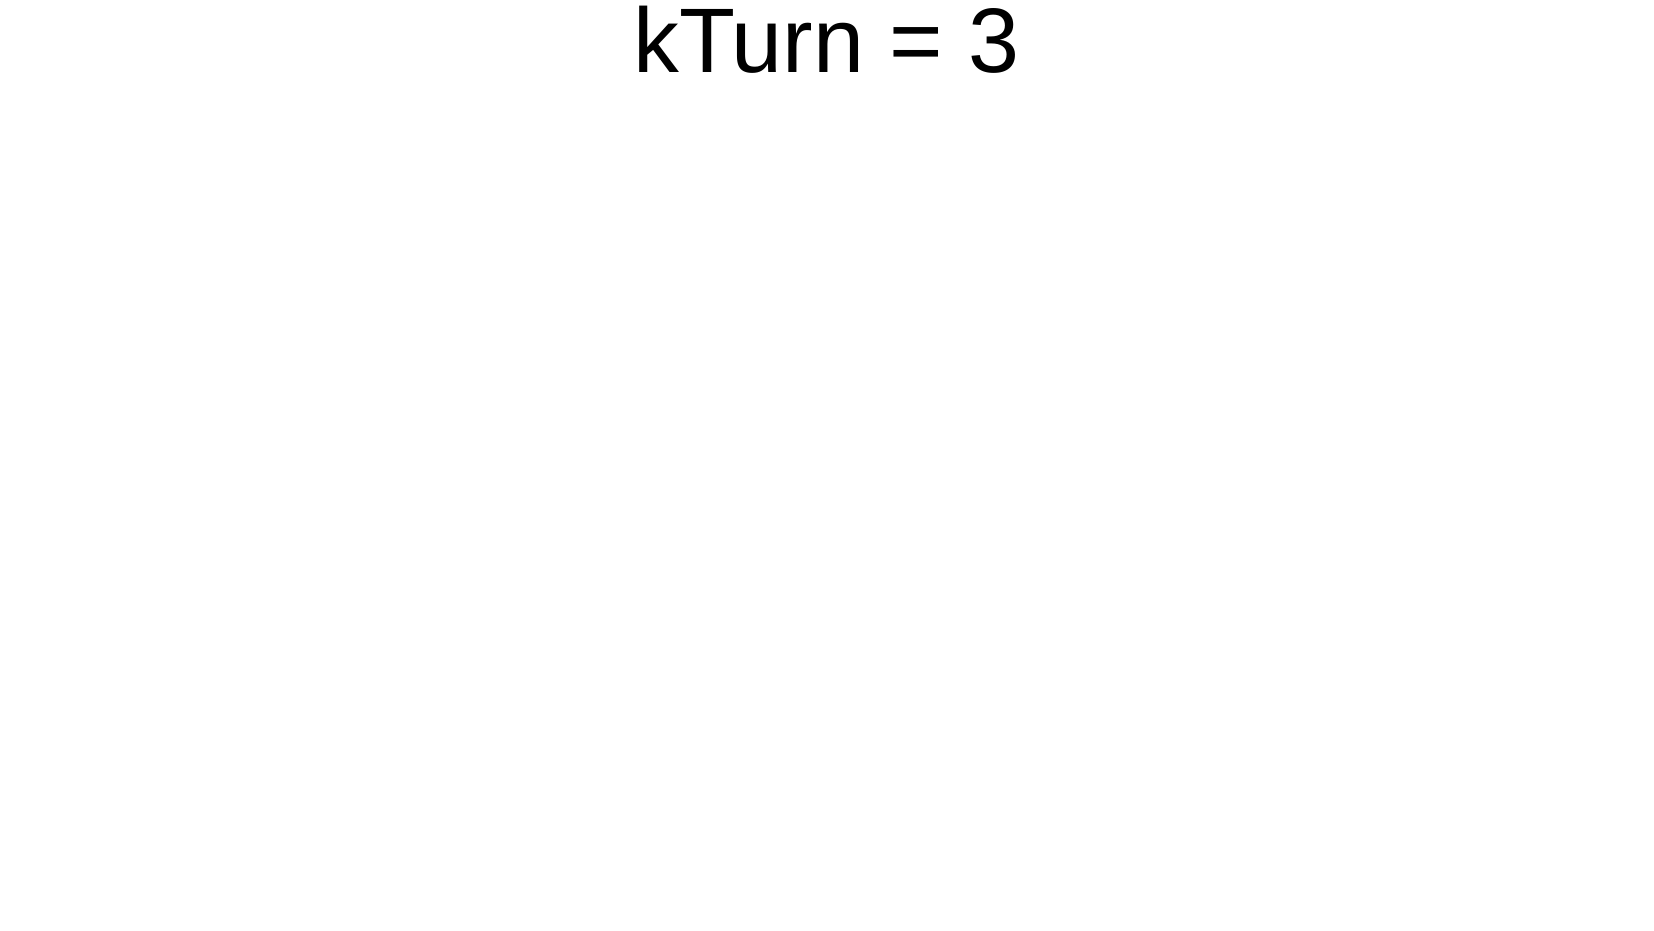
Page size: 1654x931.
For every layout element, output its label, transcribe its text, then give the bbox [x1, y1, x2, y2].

title kTurn = 3 [82, 0, 1571, 119]
